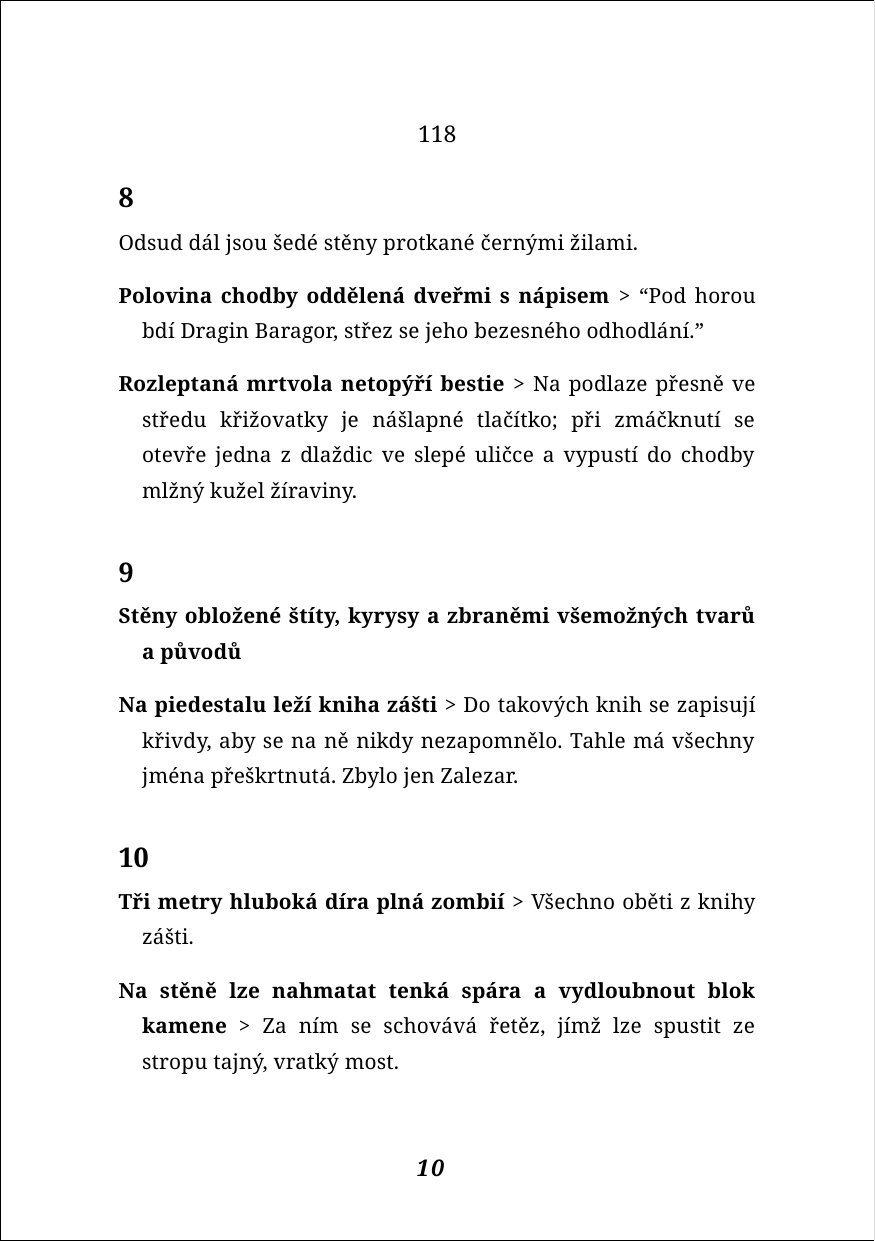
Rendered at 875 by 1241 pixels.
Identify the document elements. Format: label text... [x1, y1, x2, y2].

text Na piedestalu leží kniha zášti > Do takových knih se zapisují křivdy, aby se na ně nikdy nezapomnělo. Tahle má všechny jména přeškrtnutá. Zbylo jen Zalezar. [118, 690, 756, 790]
text Polovina chodby oddělená dveřmi s nápisem > “Pod horou bdí Dragin Baragor, střez se jeho bezesného odhodlání.” [118, 281, 756, 345]
subtitle 9 [118, 553, 756, 590]
subtitle 10 [118, 838, 756, 875]
text Rozleptaná mrtvola netopýří bestie > Na podlaze přesně ve středu křižovatky je nášlapné tlačítko; při zmáčknutí se otevře jedna z dlaždic ve slepé uličce a vypustí do chodby mlžný kužel žíraviny. [118, 369, 756, 504]
text Na stěně lze nahmatat tenká spára a vydloubnout blok kamene > Za ním se schovává řetěz, jímž lze spustit ze stropu tajný, vratký most. [118, 976, 756, 1075]
text Tři metry hluboká díra plná zombií > Všechno oběti z knihy zášti. [118, 887, 756, 951]
text Odsud dál jsou šedé stěny protkané černými žilami. [118, 228, 756, 256]
subtitle 8 [118, 179, 756, 216]
text Stěny obložené štíty, kyrysy a zbraněmi všemožných tvarů a původů [118, 602, 756, 666]
